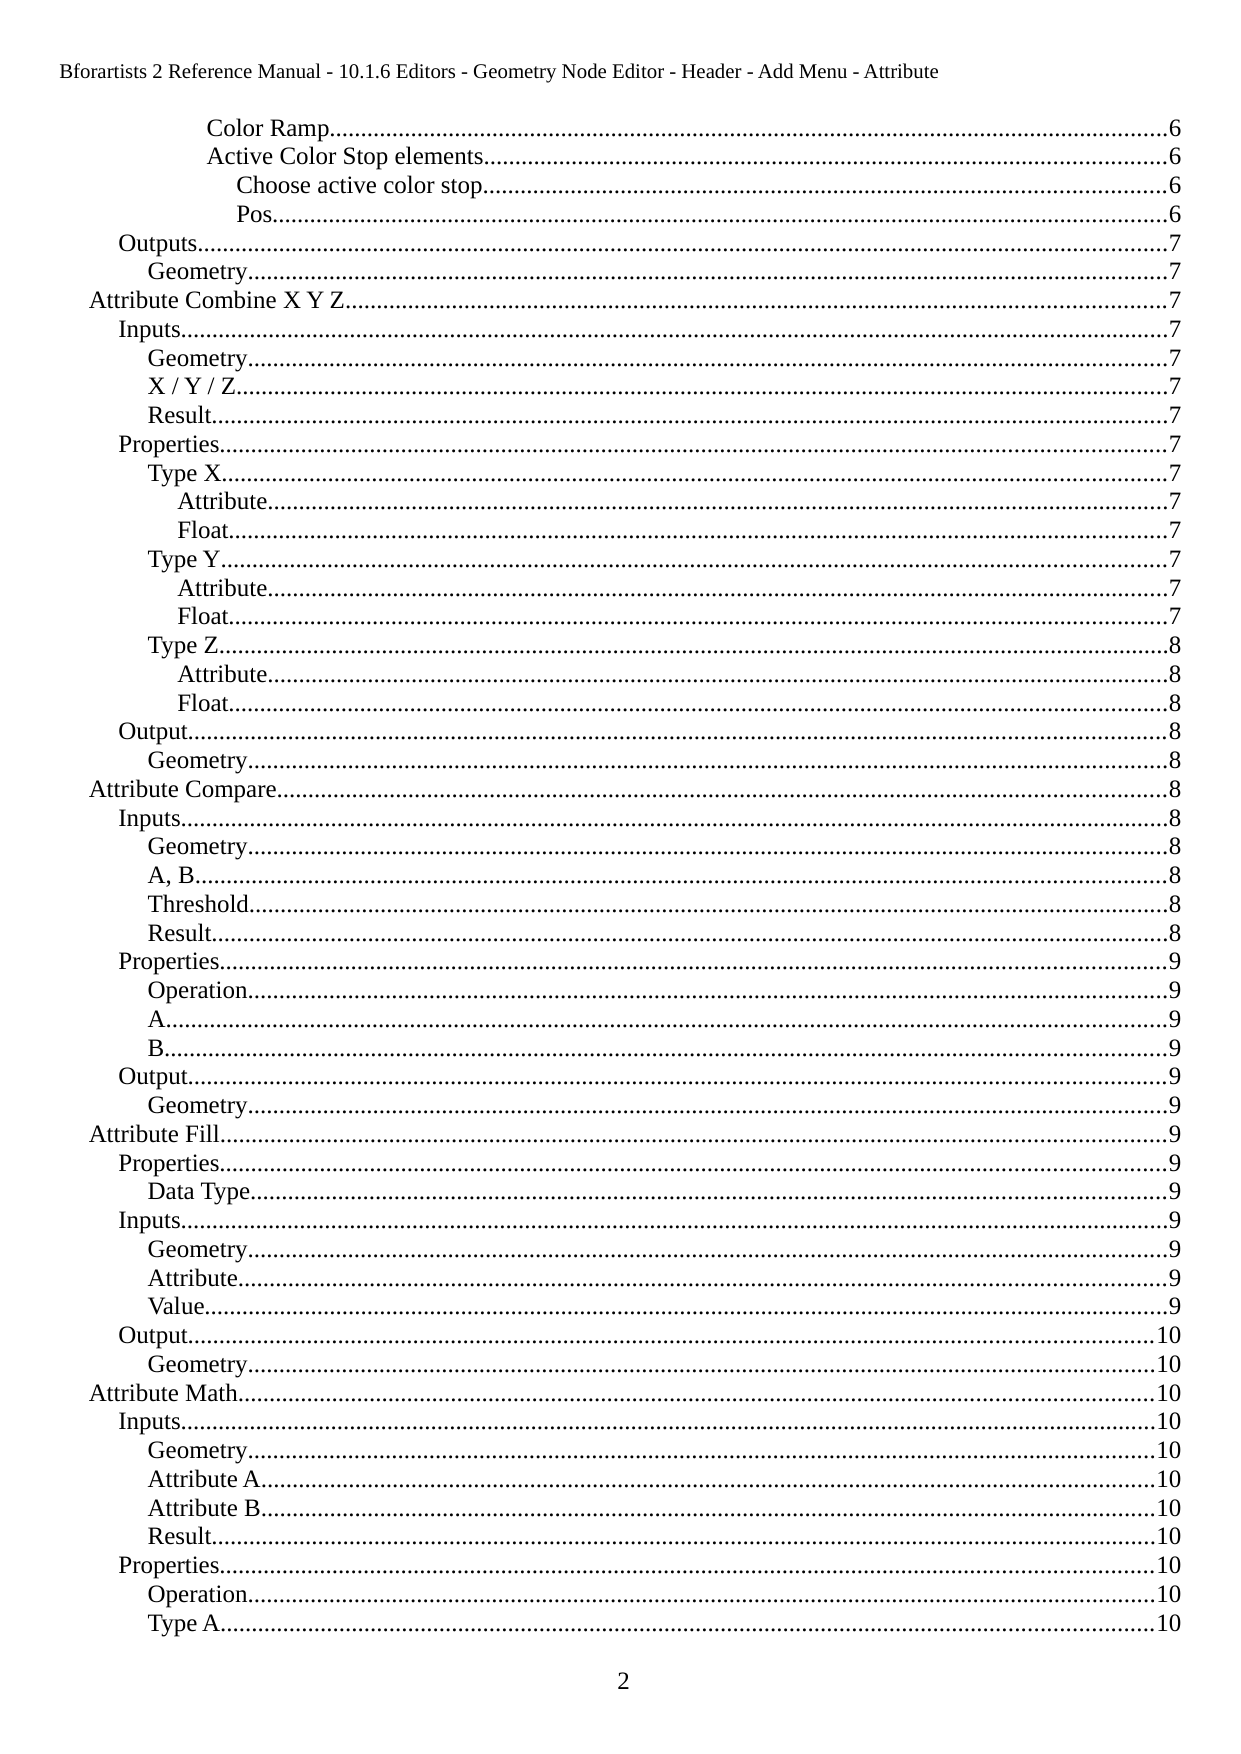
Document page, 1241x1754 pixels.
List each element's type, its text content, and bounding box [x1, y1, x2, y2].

text Properties 7 [118, 429, 1181, 458]
text Type Z 8 [147, 630, 1181, 659]
text Inputs 8 [118, 803, 1181, 831]
text Result 10 [147, 1521, 1181, 1550]
text Attribute Combine X Y Z 7 [88, 285, 1181, 314]
text Data Type 9 [147, 1176, 1181, 1205]
text Geometry 7 [147, 256, 1181, 285]
text Geometry 10 [147, 1435, 1181, 1464]
text Choose active color stop 6 [236, 170, 1181, 199]
text Color Ramp 6 [206, 113, 1181, 141]
text Outputs 7 [118, 228, 1181, 256]
text Attribute A 10 [147, 1464, 1181, 1493]
text Type Y 7 [147, 544, 1181, 573]
text Attribute 9 [147, 1263, 1181, 1291]
text Inputs 9 [118, 1205, 1181, 1234]
text B 9 [147, 1033, 1181, 1061]
text Float 7 [177, 515, 1181, 544]
text Output 10 [118, 1320, 1181, 1349]
text Attribute 8 [177, 659, 1181, 688]
text Float 7 [177, 601, 1181, 630]
text Properties 10 [118, 1550, 1181, 1579]
text Type A 10 [147, 1608, 1181, 1636]
text Inputs 7 [118, 314, 1181, 343]
text Type X 7 [147, 458, 1181, 486]
text Active Color Stop elements 6 [206, 141, 1181, 170]
text A 9 [147, 1004, 1181, 1033]
text Operation 10 [147, 1579, 1181, 1608]
text Float 8 [177, 688, 1181, 716]
text Inputs 10 [118, 1406, 1181, 1435]
text Geometry 10 [147, 1349, 1181, 1378]
text X / Y / Z 7 [147, 371, 1181, 400]
text Attribute 7 [177, 486, 1181, 515]
text Attribute Compare 8 [88, 774, 1181, 803]
text Geometry 7 [147, 343, 1181, 371]
text Attribute B 10 [147, 1493, 1181, 1521]
text Operation 9 [147, 975, 1181, 1004]
text Result 8 [147, 918, 1181, 946]
text Geometry 9 [147, 1234, 1181, 1263]
text Output 8 [118, 716, 1181, 745]
text Result 7 [147, 400, 1181, 429]
text Threshold 8 [147, 889, 1181, 918]
text Attribute 7 [177, 573, 1181, 601]
text Geometry 9 [147, 1090, 1181, 1119]
text A, B 8 [147, 860, 1181, 889]
text Properties 9 [118, 946, 1181, 975]
text Value 9 [147, 1291, 1181, 1320]
text Attribute Math 10 [88, 1378, 1181, 1406]
text Attribute Fill 9 [88, 1119, 1181, 1148]
text Output 9 [118, 1061, 1181, 1090]
text Geometry 8 [147, 831, 1181, 860]
text Geometry 8 [147, 745, 1181, 774]
text Properties 9 [118, 1148, 1181, 1176]
text Pos 6 [236, 199, 1181, 228]
